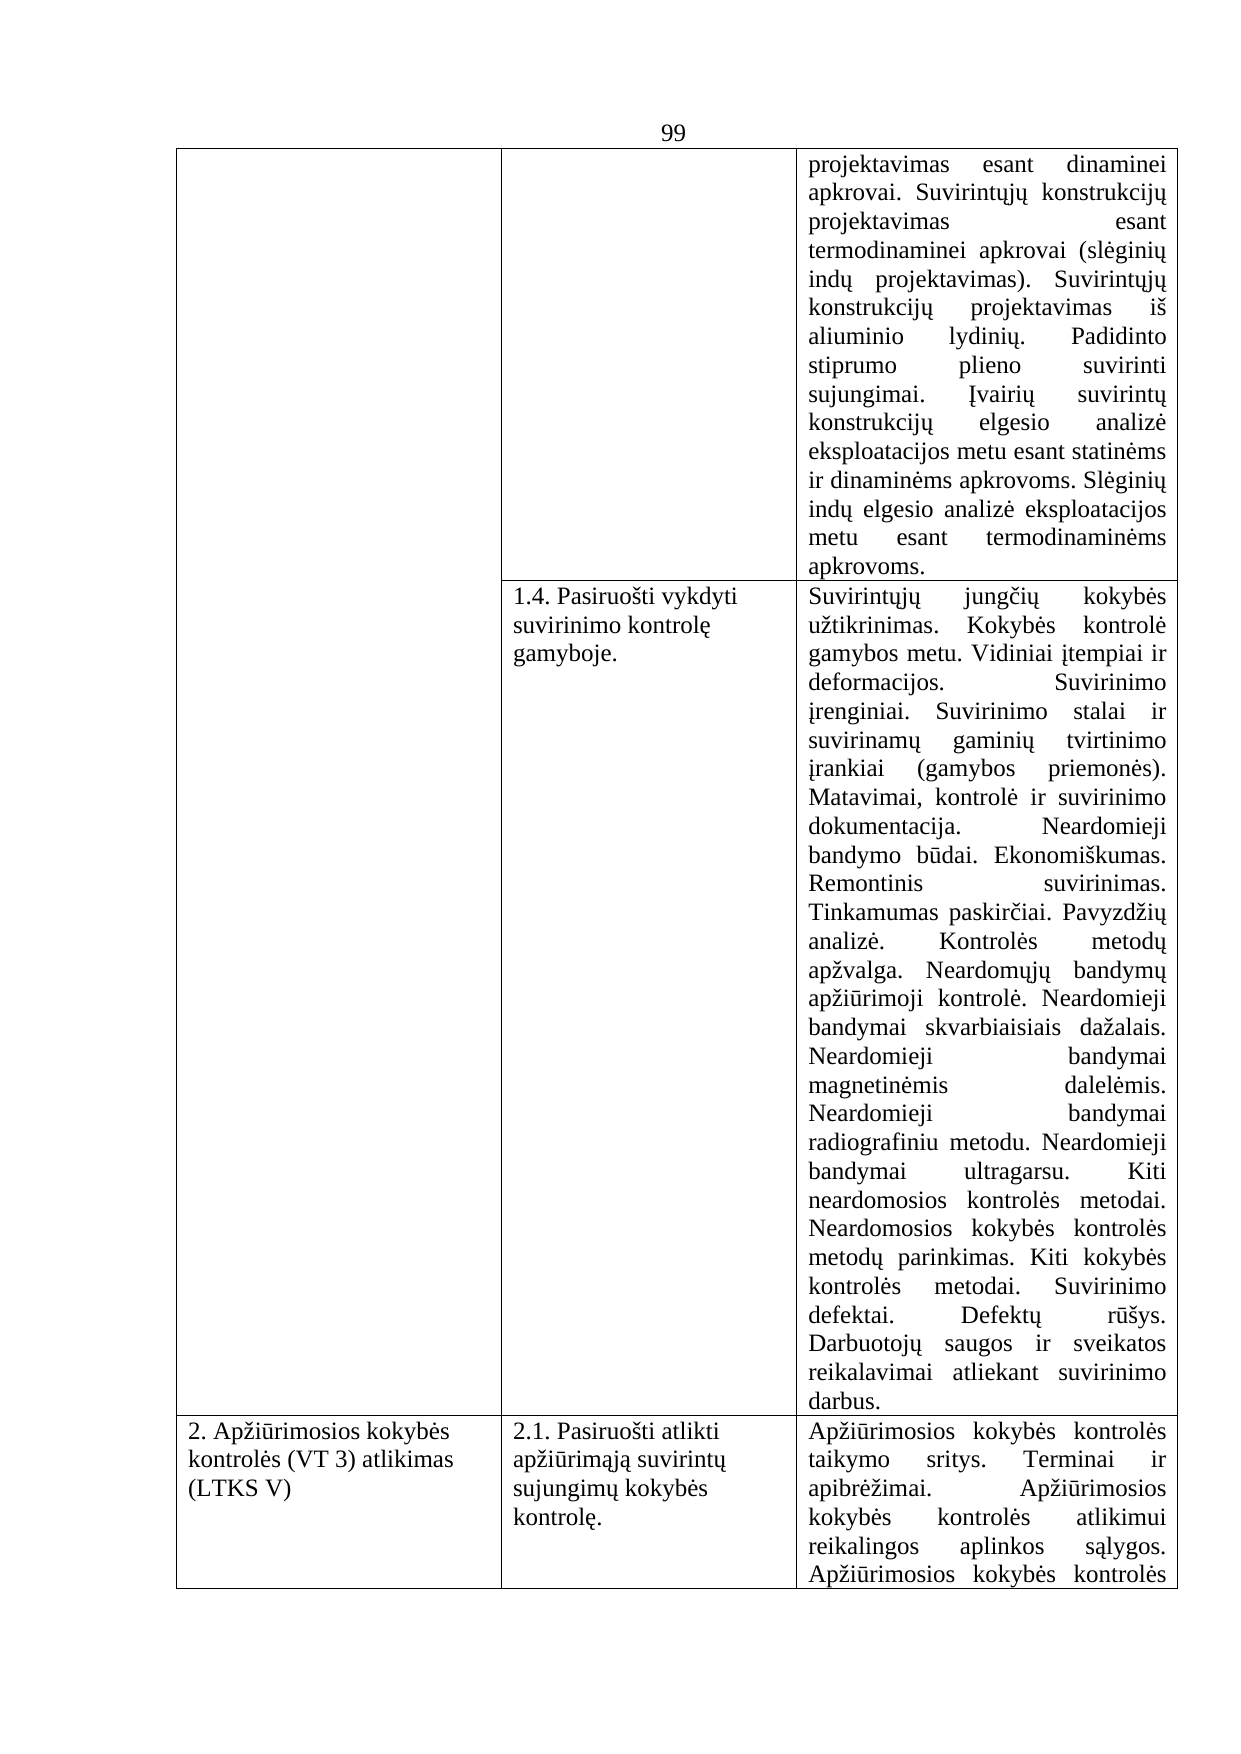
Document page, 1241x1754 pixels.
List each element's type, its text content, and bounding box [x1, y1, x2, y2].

table_cell projektavimas esant dinaminei apkrovai. Suvirintųjų konstrukcijų projektavimas esant termodinaminei apkrovai (slėginių indų projektavimas). Suvirintųjų konstrukcijų projektavimas iš aliuminio lydinių. Padidinto stiprumo plieno suvirinti sujungimai. Įvairių suvirintų konstrukcijų elgesio analizė eksploatacijos metu esant statinėms ir dinaminėms apkrovoms. Slėginių indų elgesio analizė eksploatacijos metu esant termodinaminėms apkrovoms. [797, 149, 1177, 580]
table_cell [502, 149, 796, 580]
table_cell 1.4. Pasiruošti vykdyti suvirinimo kontrolę gamyboje. [502, 581, 796, 1415]
table_cell 2. Apžiūrimosios kokybės kontrolės (VT 3) atlikimas (LTKS V) [177, 1416, 501, 1588]
table_cell [177, 149, 501, 1415]
table_cell 2.1. Pasiruošti atlikti apžiūrimąją suvirintų sujungimų kokybės kontrolę. [502, 1416, 796, 1588]
table_cell Suvirintųjų jungčių kokybės užtikrinimas. Kokybės kontrolė gamybos metu. Vidiniai įtempiai ir deformacijos. Suvirinimo įrenginiai. Suvirinimo stalai ir suvirinamų gaminių tvirtinimo įrankiai (gamybos priemonės). Matavimai, kontrolė ir suvirinimo dokumentacija. Neardomieji bandymo būdai. Ekonomiškumas. Remontinis suvirinimas. Tinkamumas paskirčiai. Pavyzdžių analizė. Kontrolės metodų apžvalga. Neardomųjų bandymų apžiūrimoji kontrolė. Neardomieji bandymai skvarbiaisiais dažalais. Neardomieji bandymai magnetinėmis dalelėmis. Neardomieji bandymai radiografiniu metodu. Neardomieji bandymai ultragarsu. Kiti neardomosios kontrolės metodai. Neardomosios kokybės kontrolės metodų parinkimas. Kiti kokybės kontrolės metodai. Suvirinimo defektai. Defektų rūšys. Darbuotojų saugos ir sveikatos reikalavimai atliekant suvirinimo darbus. [797, 581, 1177, 1415]
table_cell Apžiūrimosios kokybės kontrolės taikymo sritys. Terminai ir apibrėžimai. Apžiūrimosios kokybės kontrolės atlikimui reikalingos aplinkos sąlygos. Apžiūrimosios kokybės kontrolės [797, 1416, 1177, 1588]
